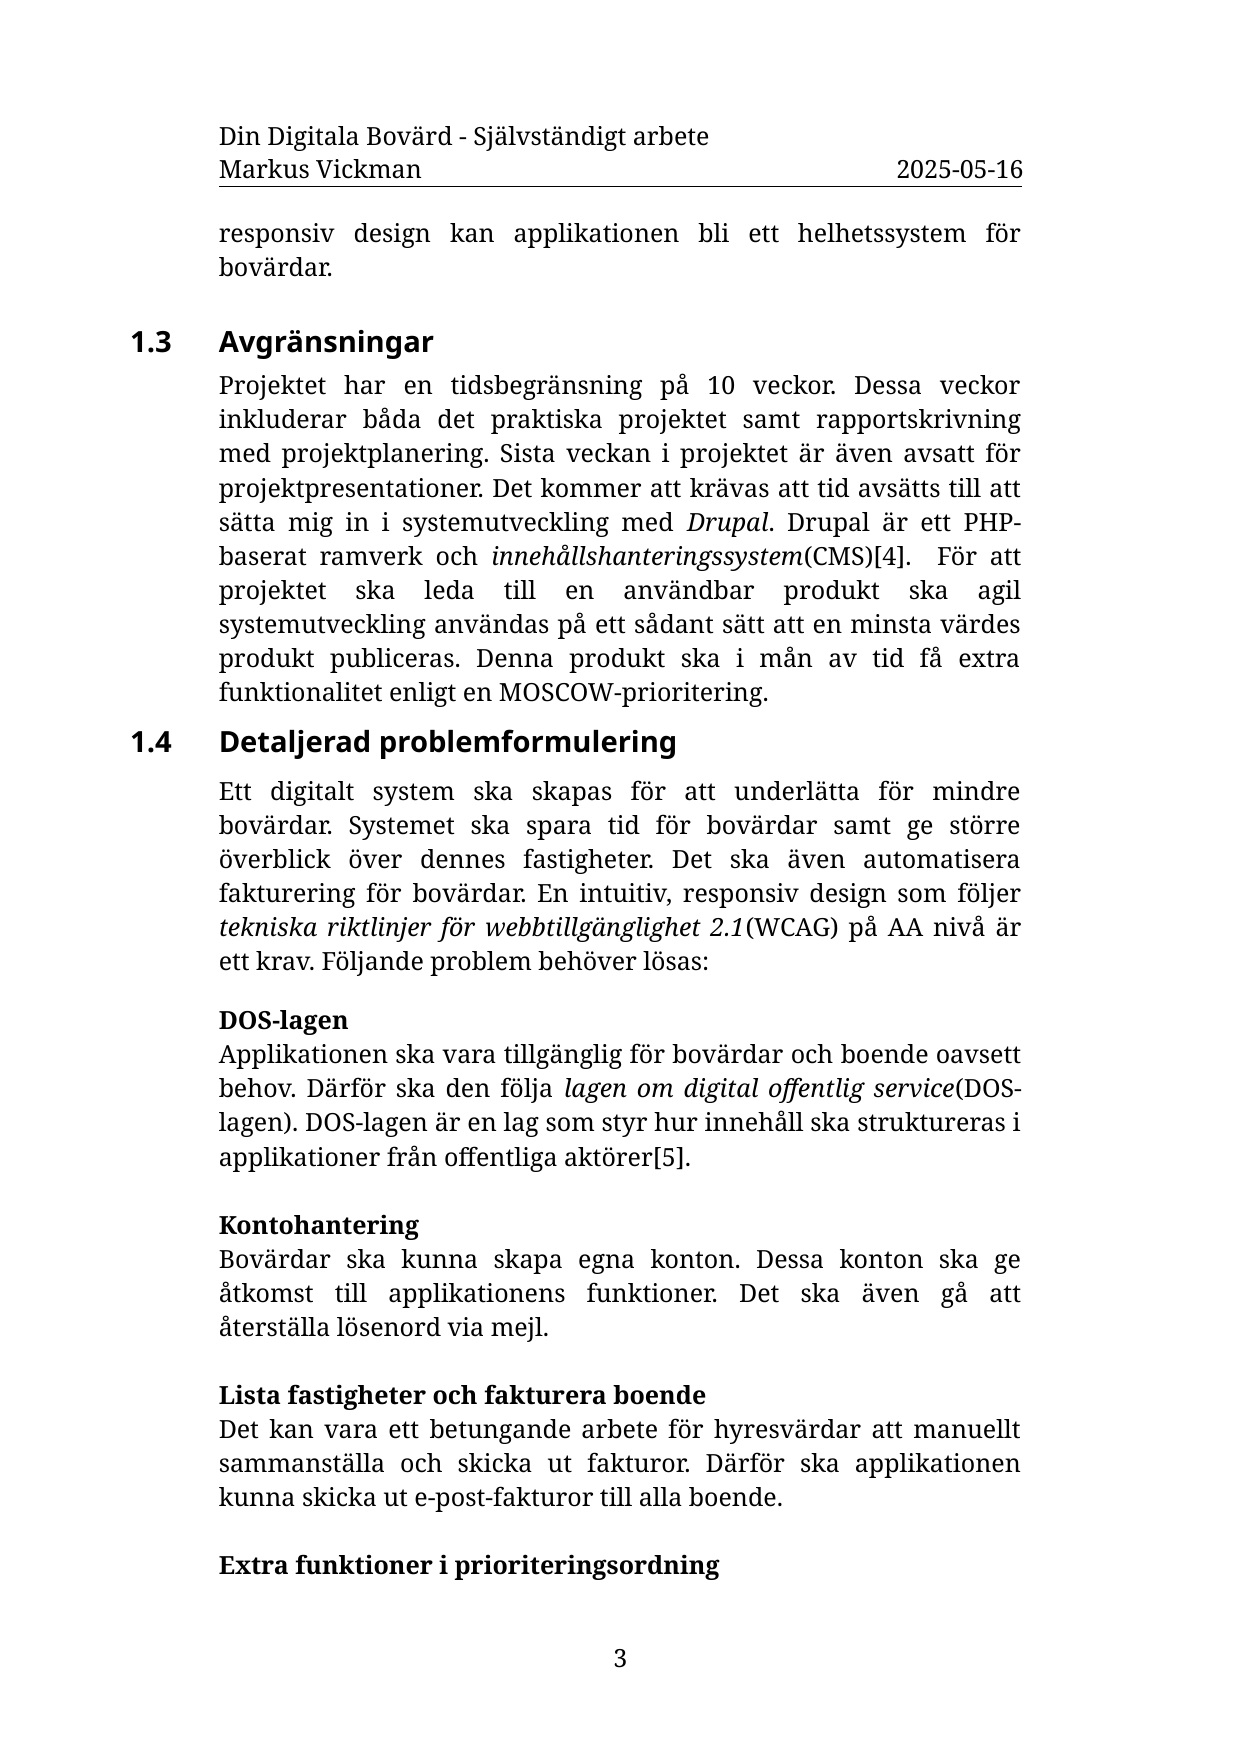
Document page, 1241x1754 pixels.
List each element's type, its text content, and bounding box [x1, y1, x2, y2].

subtitle Ett digitalt system ska skapas för att underlätta för mindre bovärdar. Systemet ska spara tid för bovärdar samt ge större överblick över dennes fastigheter. Det ska även automatisera fakturering för bovärdar. En intuitiv, responsiv design som följer tekniska riktlinjer för webbtillgänglighet 2.1(WCAG) på AA nivå är ett krav. Följande problem behöver lösas: [218, 774, 1022, 978]
text Kontohantering [218, 1207, 1022, 1241]
text Extra funktioner i prioriteringsordning [218, 1548, 1022, 1582]
text Projektet har en tidsbegränsning på 10 veckor. Dessa veckor inkluderar båda det praktiska projektet samt rapportskrivning med projektplanering. Sista veckan i projektet är även avsatt för projektpresentationer. Det kommer att krävas att tid avsätts till att sätta mig in i systemutveckling med Drupal. Drupal är ett PHP-baserat ramverk och innehållshanteringssystem(CMS)[4]. För att projektet ska leda till en användbar produkt ska agil systemutveckling användas på ett sådant sätt att en minsta värdes produkt publiceras. Denna produkt ska i mån av tid få extra funktionalitet enligt en MOSCOW-prioritering. [218, 368, 1022, 709]
text Lista fastigheter och fakturera boende [218, 1378, 1022, 1412]
text DOS-lagen [218, 1003, 1022, 1037]
subtitle Detaljerad problemformulering [130, 721, 1022, 761]
subtitle responsiv design kan applikationen bli ett helhetssystem för bovärdar. [218, 216, 1022, 284]
text Det kan vara ett betungande arbete för hyresvärdar att manuellt sammanställa och skicka ut fakturor. Därför ska applikationen kunna skicka ut e-post-fakturor till alla boende. [218, 1412, 1022, 1514]
subtitle Avgränsningar [130, 321, 1022, 361]
text Bovärdar ska kunna skapa egna konton. Dessa konton ska ge åtkomst till applikationens funktioner. Det ska även gå att återställa lösenord via mejl. [218, 1241, 1022, 1343]
text Applikationen ska vara tillgänglig för bovärdar och boende oavsett behov. Därför ska den följa lagen om digital offentlig service(DOS-lagen). DOS-lagen är en lag som styr hur innehåll ska struktureras i applikationer från offentliga aktörer[5]. [218, 1037, 1022, 1173]
